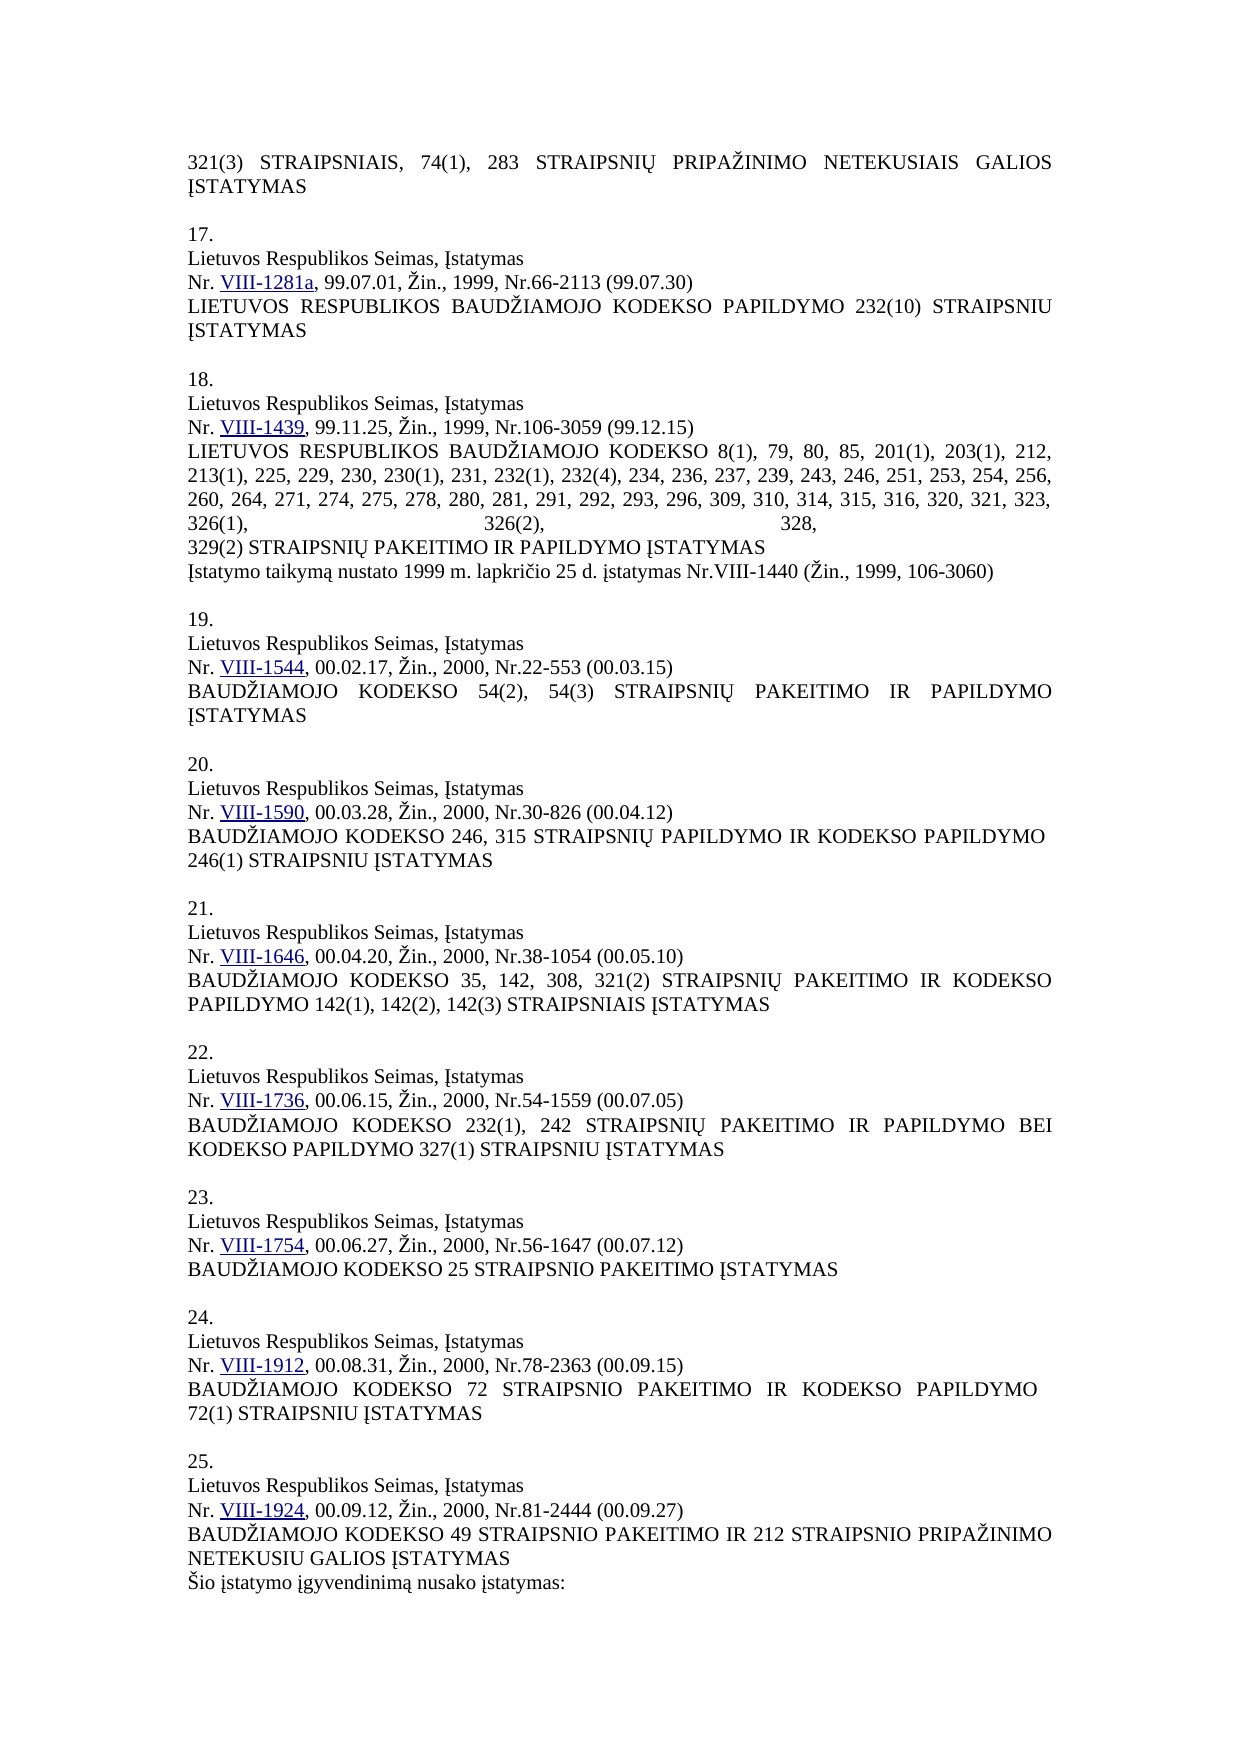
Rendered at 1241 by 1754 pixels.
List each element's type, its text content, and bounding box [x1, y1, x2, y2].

text 25. [187, 1449, 1053, 1473]
text BAUDŽIAMOJO KODEKSO 25 STRAIPSNIO PAKEITIMO ĮSTATYMAS [187, 1257, 1053, 1281]
text BAUDŽIAMOJO KODEKSO 49 STRAIPSNIO PAKEITIMO IR 212 STRAIPSNIO PRIPAŽINIMO NETEKUSIU GALIOS ĮSTATYMAS [187, 1522, 1053, 1570]
text Nr. VIII-1281a, 99.07.01, Žin., 1999, Nr.66-2113 (99.07.30) [187, 270, 1053, 294]
text Nr. VIII-1924, 00.09.12, Žin., 2000, Nr.81-2444 (00.09.27) [187, 1497, 1053, 1522]
text Nr. VIII-1544, 00.02.17, Žin., 2000, Nr.22-553 (00.03.15) [187, 655, 1053, 679]
text 17. [187, 222, 1053, 246]
text Lietuvos Respublikos Seimas, Įstatymas [187, 246, 1053, 270]
text Įstatymo taikymą nustato 1999 m. lapkričio 25 d. įstatymas Nr.VIII-1440 (Žin., 1999, 106-3060) [187, 559, 1053, 583]
text Lietuvos Respublikos Seimas, Įstatymas [187, 391, 1053, 415]
text Lietuvos Respublikos Seimas, Įstatymas [187, 1473, 1053, 1497]
text Lietuvos Respublikos Seimas, Įstatymas [187, 1064, 1053, 1088]
text BAUDŽIAMOJO KODEKSO 246, 315 STRAIPSNIŲ PAPILDYMO IR KODEKSO PAPILDYMO 246(1) STRAIPSNIU ĮSTATYMAS [187, 824, 1053, 872]
text Nr. VIII-1754, 00.06.27, Žin., 2000, Nr.56-1647 (00.07.12) [187, 1233, 1053, 1257]
text Lietuvos Respublikos Seimas, Įstatymas [187, 920, 1053, 944]
text 24. [187, 1305, 1053, 1329]
text BAUDŽIAMOJO KODEKSO 72 STRAIPSNIO PAKEITIMO IR KODEKSO PAPILDYMO 72(1) STRAIPSNIU ĮSTATYMAS [187, 1377, 1053, 1425]
text BAUDŽIAMOJO KODEKSO 54(2), 54(3) STRAIPSNIŲ PAKEITIMO IR PAPILDYMO ĮSTATYMAS [187, 679, 1053, 727]
text Nr. VIII-1646, 00.04.20, Žin., 2000, Nr.38-1054 (00.05.10) [187, 944, 1053, 968]
text BAUDŽIAMOJO KODEKSO 35, 142, 308, 321(2) STRAIPSNIŲ PAKEITIMO IR KODEKSO PAPILDYMO 142(1), 142(2), 142(3) STRAIPSNIAIS ĮSTATYMAS [187, 968, 1053, 1016]
text Nr. VIII-1439, 99.11.25, Žin., 1999, Nr.106-3059 (99.12.15) [187, 415, 1053, 439]
text LIETUVOS RESPUBLIKOS BAUDŽIAMOJO KODEKSO 8(1), 79, 80, 85, 201(1), 203(1), 212, 213(1), 225, 229, 230, 230(1), 231, 232(1), 232(4), 234, 236, 237, 239, 243, 246, 251, 253, 254, 256, 260, 264, 271, 274, 275, 278, 280, 281, 291, 292, 293, 296, 309, 310, 314, 315, 316, 320, 321, 323, 326(1), 326(2), 328, 329(2) STRAIPSNIŲ PAKEITIMO IR PAPILDYMO ĮSTATYMAS [187, 439, 1053, 559]
text 18. [187, 367, 1053, 391]
text LIETUVOS RESPUBLIKOS BAUDŽIAMOJO KODEKSO PAPILDYMO 232(10) STRAIPSNIU ĮSTATYMAS [187, 294, 1053, 342]
text Lietuvos Respublikos Seimas, Įstatymas [187, 1329, 1053, 1353]
text 21. [187, 896, 1053, 920]
text 19. [187, 607, 1053, 631]
text 321(3) STRAIPSNIAIS, 74(1), 283 STRAIPSNIŲ PRIPAŽINIMO NETEKUSIAIS GALIOS ĮSTATYMAS [187, 150, 1053, 198]
text Nr. VIII-1912, 00.08.31, Žin., 2000, Nr.78-2363 (00.09.15) [187, 1353, 1053, 1377]
text 23. [187, 1185, 1053, 1209]
text 22. [187, 1040, 1053, 1064]
text Nr. VIII-1736, 00.06.15, Žin., 2000, Nr.54-1559 (00.07.05) [187, 1088, 1053, 1112]
text 20. [187, 752, 1053, 776]
text Lietuvos Respublikos Seimas, Įstatymas [187, 631, 1053, 655]
text Lietuvos Respublikos Seimas, Įstatymas [187, 1209, 1053, 1233]
text Nr. VIII-1590, 00.03.28, Žin., 2000, Nr.30-826 (00.04.12) [187, 800, 1053, 824]
text BAUDŽIAMOJO KODEKSO 232(1), 242 STRAIPSNIŲ PAKEITIMO IR PAPILDYMO BEI KODEKSO PAPILDYMO 327(1) STRAIPSNIU ĮSTATYMAS [187, 1112, 1053, 1161]
text Lietuvos Respublikos Seimas, Įstatymas [187, 776, 1053, 800]
text Šio įstatymo įgyvendinimą nusako įstatymas: [187, 1570, 1053, 1594]
